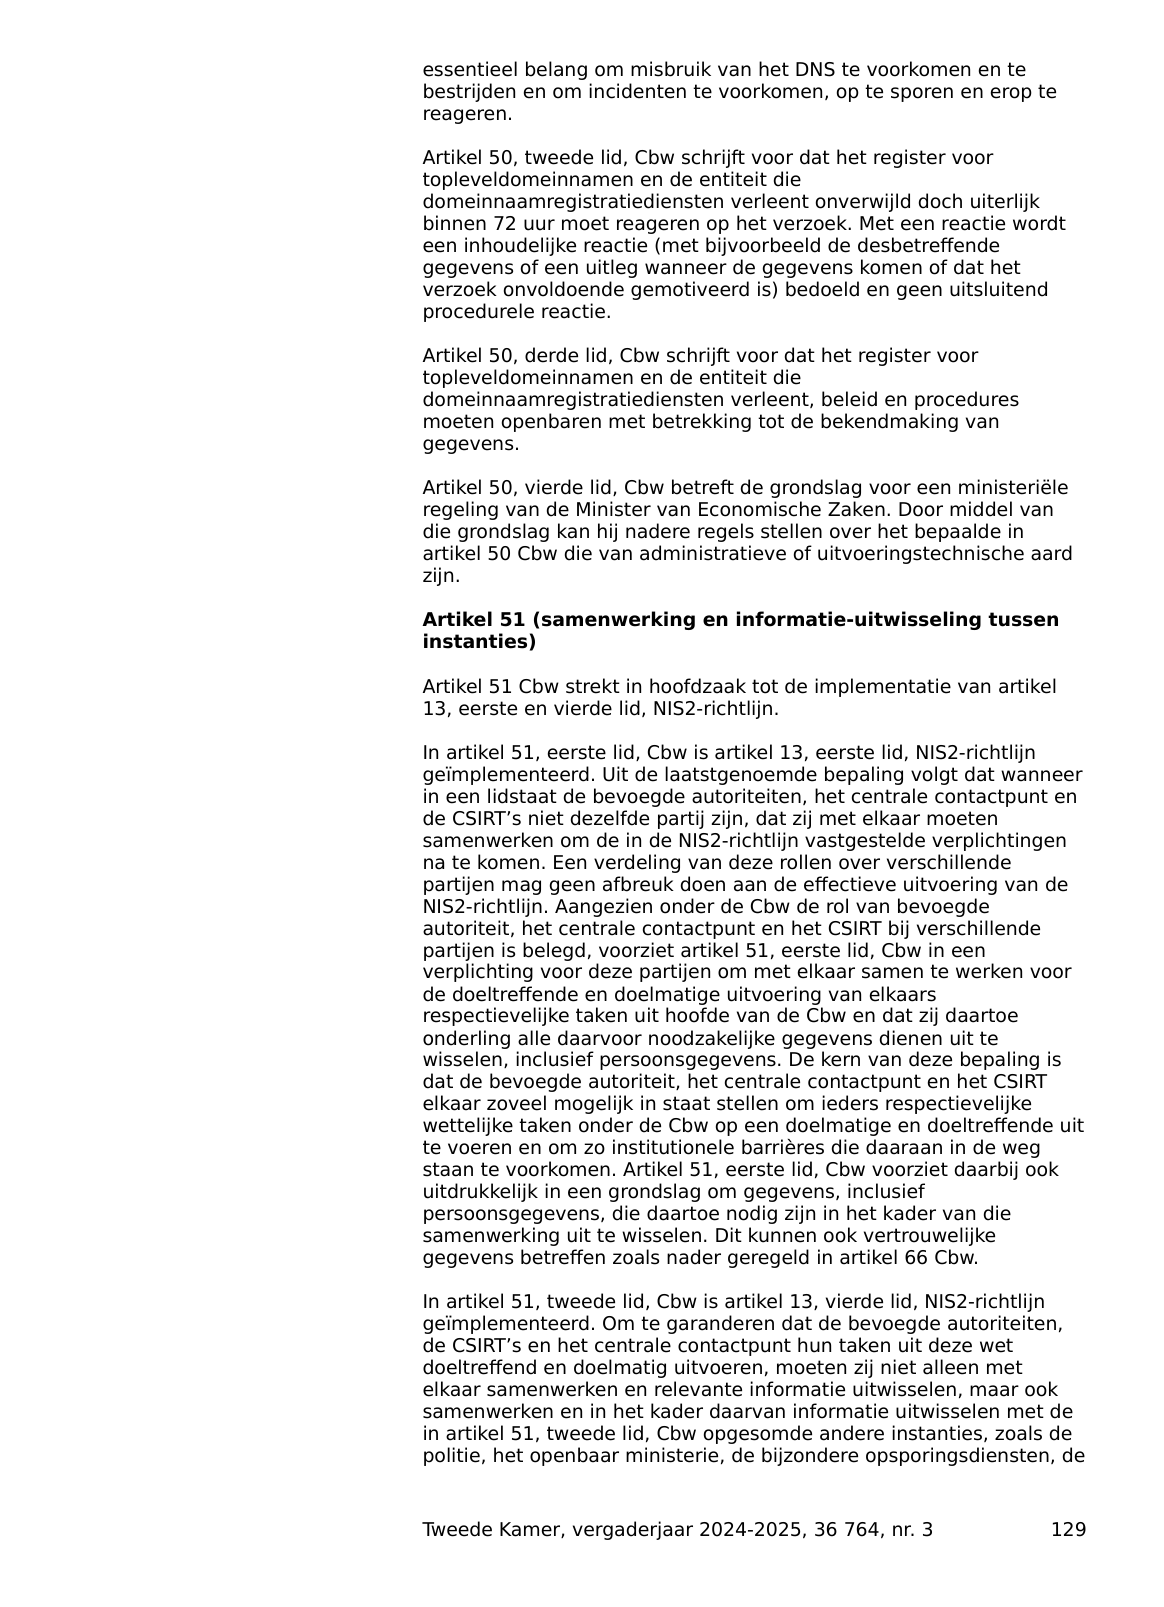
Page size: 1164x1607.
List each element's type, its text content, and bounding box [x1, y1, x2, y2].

text In artikel 51, eerste lid, Cbw is artikel 13, eerste lid, NIS2-richtlijn geïmplementeerd. Uit de laatstgenoemde bepaling volgt dat wanneer in een lidstaat de bevoegde autoriteiten, het centrale contactpunt en de CSIRT’s niet dezelfde partij zijn, dat zij met elkaar moeten samenwerken om de in de NIS2-richtlijn vastgestelde verplichtingen na te komen. Een verdeling van deze rollen over verschillende partijen mag geen afbreuk doen aan de effectieve uitvoering van de NIS2-richtlijn. Aangezien onder de Cbw de rol van bevoegde autoriteit, het centrale contactpunt en het CSIRT bij verschillende partijen is belegd, voorziet artikel 51, eerste lid, Cbw in een verplichting voor deze partijen om met elkaar samen te werken voor de doeltreffende en doelmatige uitvoering van elkaars respectievelijke taken uit hoofde van de Cbw en dat zij daartoe onderling alle daarvoor noodzakelijke gegevens dienen uit te wisselen, inclusief persoonsgegevens. De kern van deze bepaling is dat de bevoegde autoriteit, het centrale contactpunt en het CSIRT elkaar zoveel mogelijk in staat stellen om ieders respectievelijke wettelijke taken onder de Cbw op een doelmatige en doeltreffende uit te voeren en om zo institutionele barrières die daaraan in de weg staan te voorkomen. Artikel 51, eerste lid, Cbw voorziet daarbij ook uitdrukkelijk in een grondslag om gegevens, inclusief persoonsgegevens, die daartoe nodig zijn in het kader van die samenwerking uit te wisselen. Dit kunnen ook vertrouwelijke gegevens betreffen zoals nader geregeld in artikel 66 Cbw. [422, 742, 1087, 1269]
text Artikel 50, vierde lid, Cbw betreft de grondslag voor een ministeriële regeling van de Minister van Economische Zaken. Door middel van die grondslag kan hij nadere regels stellen over het bepaalde in artikel 50 Cbw die van administratieve of uitvoeringstechnische aard zijn. [422, 477, 1087, 587]
text essentieel belang om misbruik van het DNS te voorkomen en te bestrijden en om incidenten te voorkomen, op te sporen en erop te reageren. [422, 59, 1087, 125]
subtitle Artikel 51 (samenwerking en informatie-uitwisseling tussen instanties) [422, 609, 1087, 653]
text Artikel 50, tweede lid, Cbw schrijft voor dat het register voor topleveldomeinnamen en de entiteit die domeinnaamregistratiediensten verleent onverwijld doch uiterlijk binnen 72 uur moet reageren op het verzoek. Met een reactie wordt een inhoudelijke reactie (met bijvoorbeeld de desbetreffende gegevens of een uitleg wanneer de gegevens komen of dat het verzoek onvoldoende gemotiveerd is) bedoeld en geen uitsluitend procedurele reactie. [422, 147, 1087, 323]
text In artikel 51, tweede lid, Cbw is artikel 13, vierde lid, NIS2-richtlijn geïmplementeerd. Om te garanderen dat de bevoegde autoriteiten, de CSIRT’s en het centrale contactpunt hun taken uit deze wet doeltreffend en doelmatig uitvoeren, moeten zij niet alleen met elkaar samenwerken en relevante informatie uitwisselen, maar ook samenwerken en in het kader daarvan informatie uitwisselen met de in artikel 51, tweede lid, Cbw opgesomde andere instanties, zoals de politie, het openbaar ministerie, de bijzondere opsporingsdiensten, de [422, 1291, 1087, 1467]
text Artikel 51 Cbw strekt in hoofdzaak tot de implementatie van artikel 13, eerste en vierde lid, NIS2-richtlijn. [422, 676, 1087, 719]
text Artikel 50, derde lid, Cbw schrijft voor dat het register voor topleveldomeinnamen en de entiteit die domeinnaamregistratiediensten verleent, beleid en procedures moeten openbaren met betrekking tot de bekendmaking van gegevens. [422, 345, 1087, 455]
